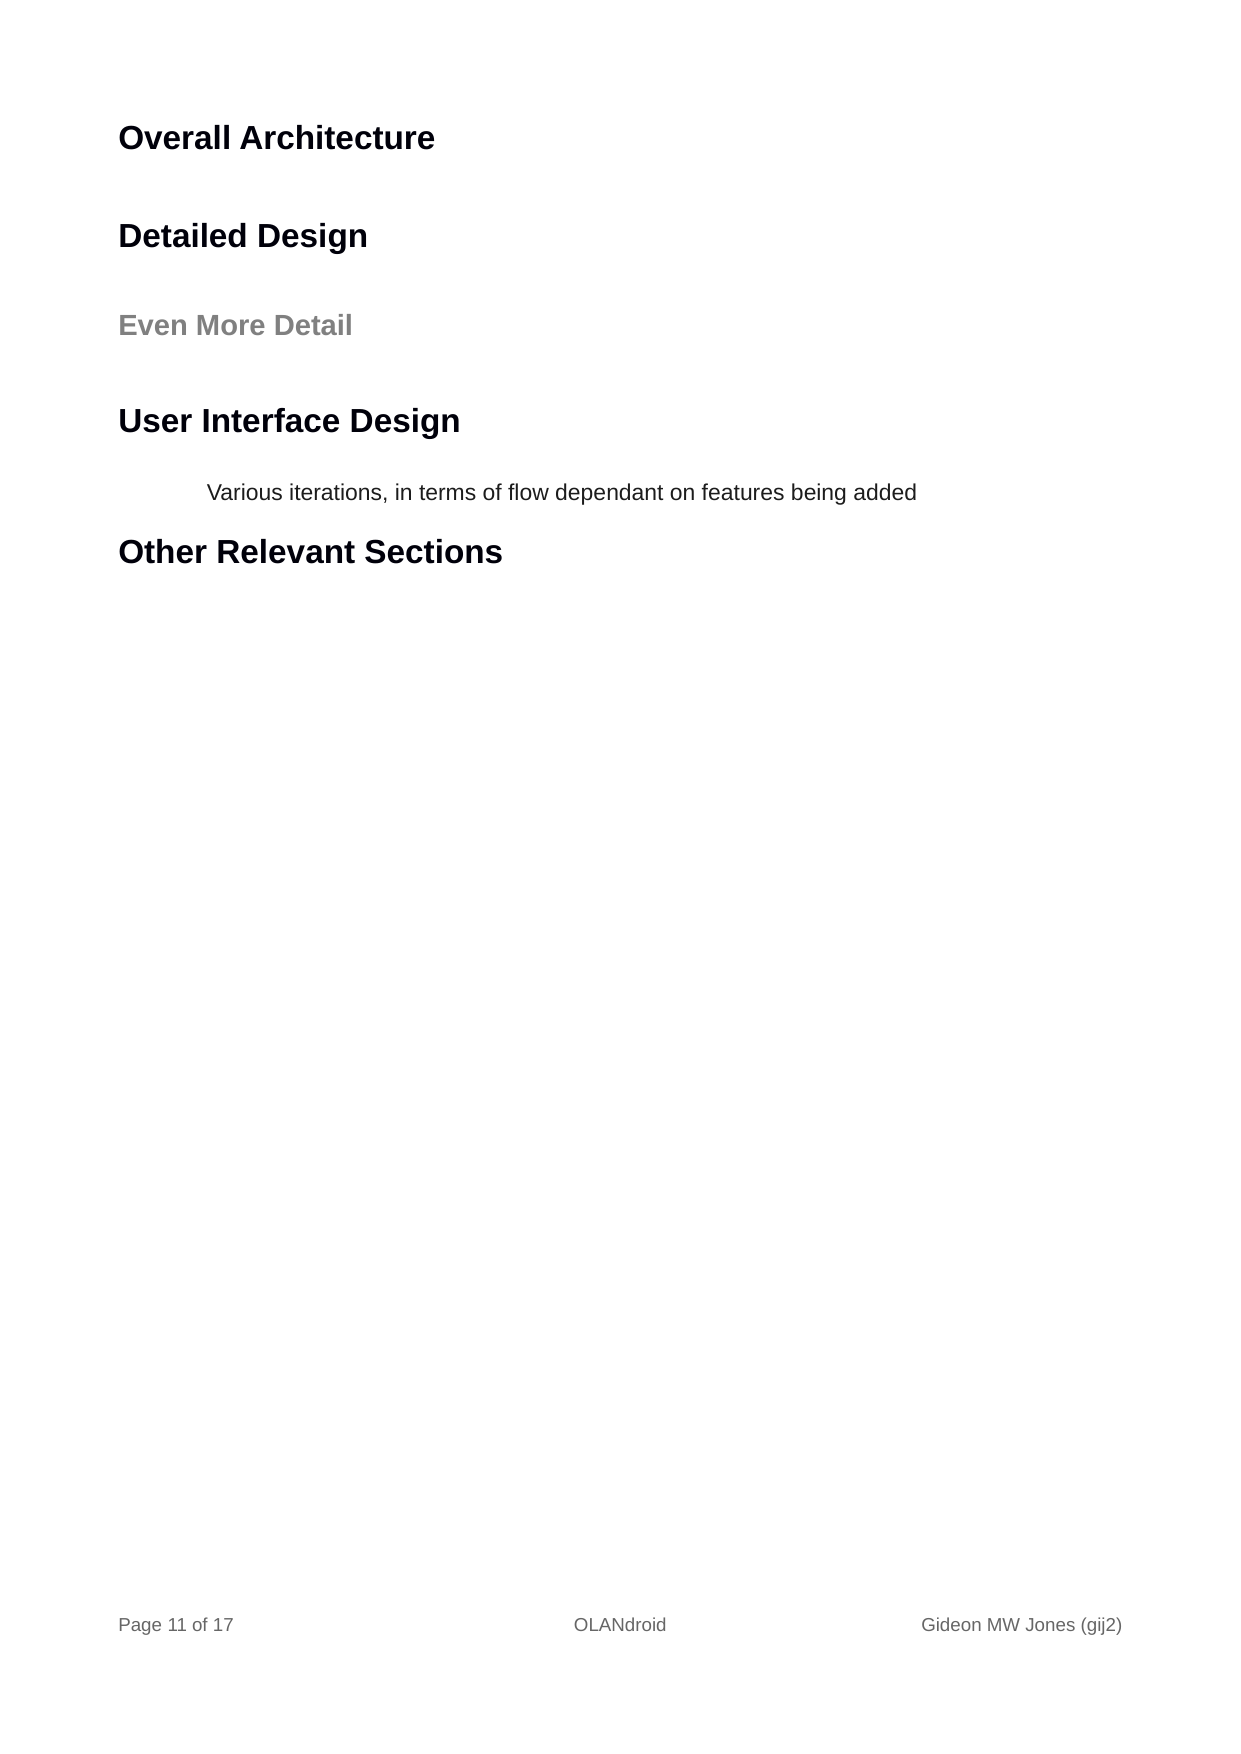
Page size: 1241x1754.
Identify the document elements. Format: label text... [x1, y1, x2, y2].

subtitle Overall Architecture [118, 118, 1122, 157]
subtitle Even More Detail [118, 308, 1122, 342]
text Various iterations, in terms of flow dependant on features being added [118, 479, 1122, 505]
subtitle Detailed Design [118, 216, 1122, 255]
subtitle User Interface Design [118, 401, 1122, 440]
subtitle Other Relevant Sections [118, 532, 1122, 571]
